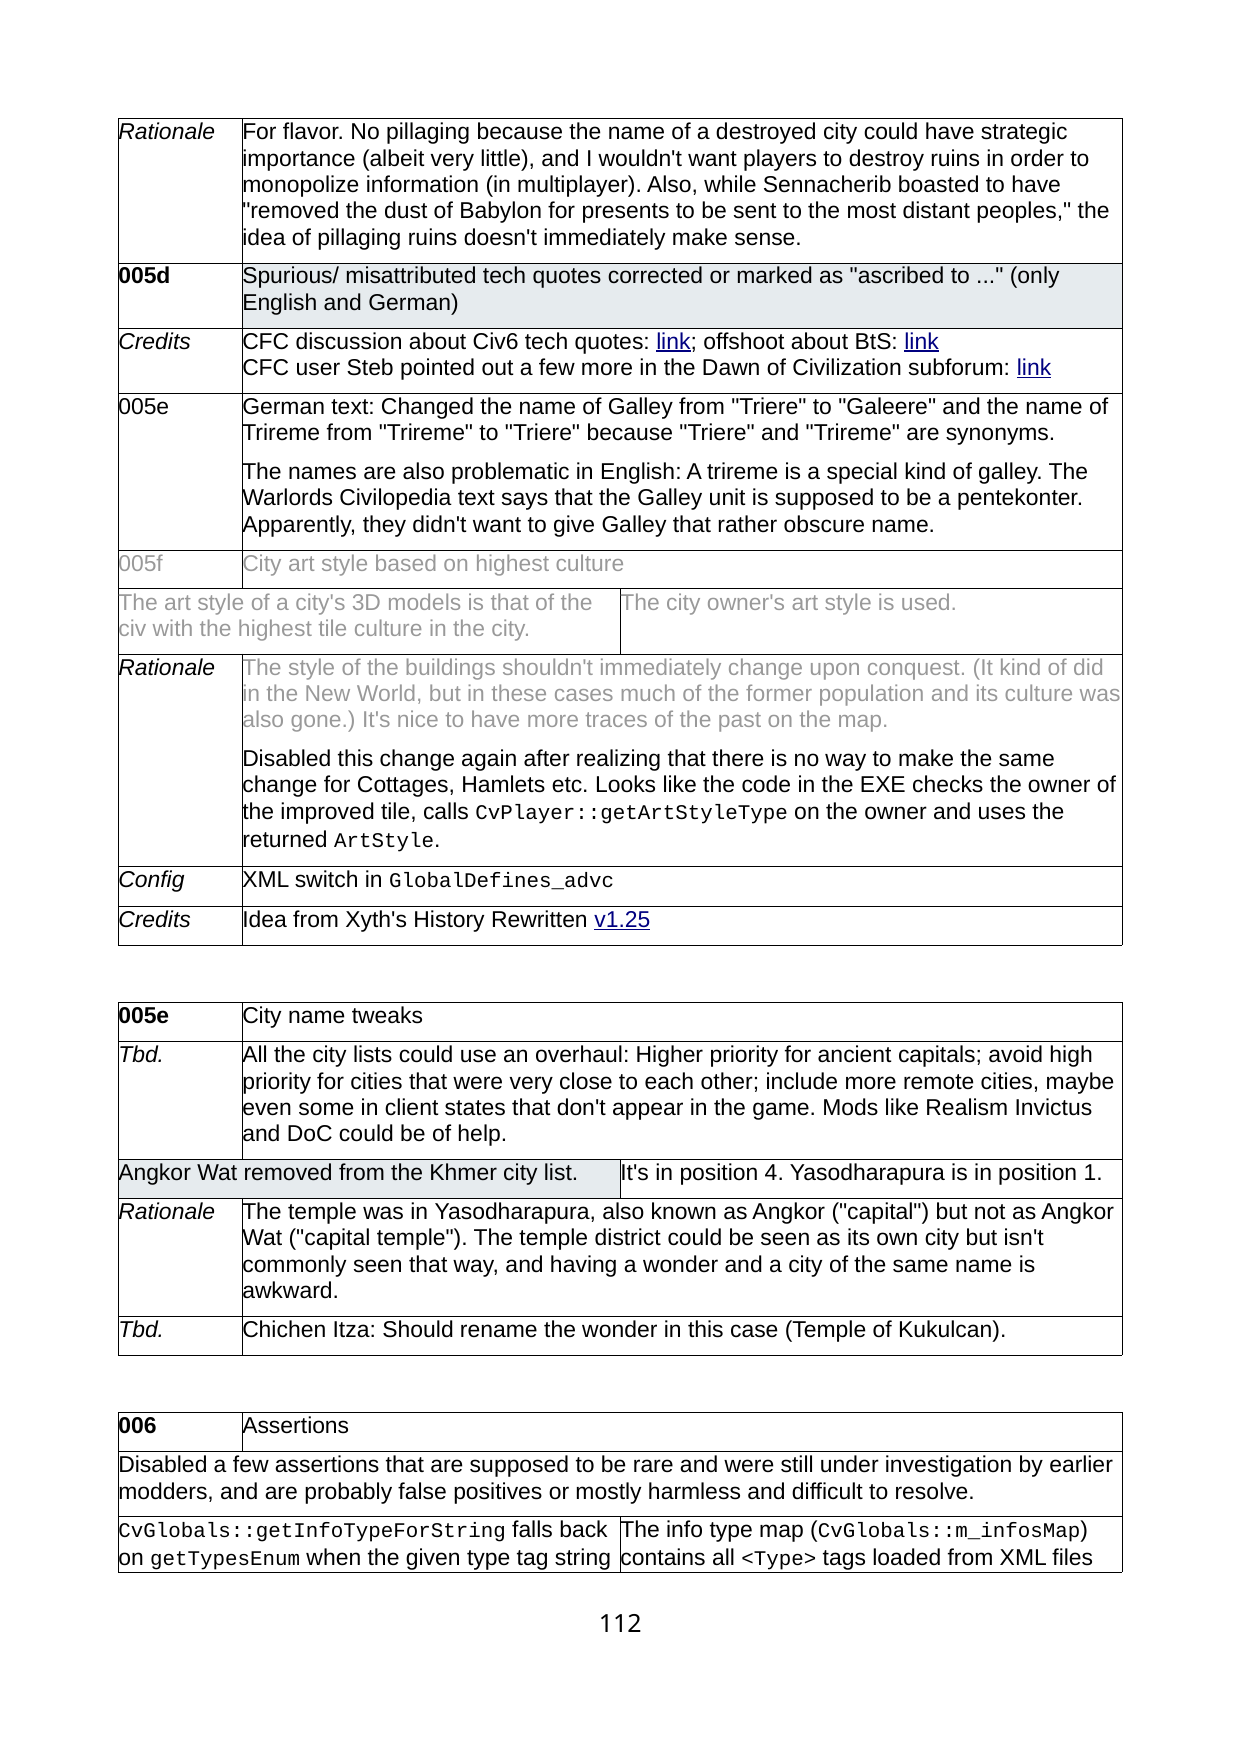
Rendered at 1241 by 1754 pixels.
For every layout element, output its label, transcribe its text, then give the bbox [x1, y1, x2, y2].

table_cell Tbd. [119, 1042, 242, 1159]
table_cell CvGlobals::getInfoTypeForString falls back on getTypesEnum when the given type tag string [119, 1517, 620, 1572]
table_cell CFC discussion about Civ6 tech quotes: link; offshoot about BtS: link CFC user Steb pointed out a few more in the Dawn of Civilization subforum: link [243, 329, 1122, 393]
table_cell Rationale [119, 655, 242, 866]
table_cell Rationale [119, 119, 242, 262]
table_cell German text: Changed the name of Galley from "Triere" to "Galeere" and the name of Trireme from "Trireme" to "Triere" because "Triere" and "Trireme" are synonyms. The names are also problematic in English: A trireme is a special kind of galley. The Warlords Civilopedia text says that the Galley unit is supposed to be a pentekonter. Apparently, they didn't want to give Galley that rather obscure name. [243, 394, 1122, 549]
table_cell Angkor Wat removed from the Khmer city list. [119, 1160, 620, 1198]
table_cell Disabled a few assertions that are supposed to be rare and were still under investigation by earlier modders, and are probably false positives or mostly harmless and difficult to resolve. [119, 1452, 1122, 1516]
table_header 006 [119, 1413, 242, 1451]
table_cell All the city lists could use an overhaul: Higher priority for ancient capitals; avoid high priority for cities that were very close to each other; include more remote cities, maybe even some in client states that don't appear in the game. Mods like Realism Invictus and DoC could be of help. [243, 1042, 1122, 1159]
table_cell The style of the buildings shouldn't immediately change upon conquest. (It kind of did in the New World, but in these cases much of the former population and its culture was also gone.) It's nice to have more traces of the past on the map. Disabled this change again after realizing that there is no way to make the same change for Cottages, Hamlets etc. Looks like the code in the EXE checks the owner of the improved tile, calls CvPlayer::getArtStyleType on the owner and uses the returned ArtStyle. [243, 655, 1122, 866]
table_cell Rationale [119, 1199, 242, 1316]
table_cell Chichen Itza: Should rename the wonder in this case (Temple of Kukulcan). [243, 1317, 1122, 1355]
table_header 005e [119, 1003, 242, 1041]
table_cell 005f [119, 551, 242, 588]
table_cell For flavor. No pillaging because the name of a destroyed city could have strategic importance (albeit very little), and I wouldn't want players to destroy ruins in order to monopolize information (in multiplayer). Also, while Sennacherib boasted to have "removed the dust of Babylon for presents to be sent to the most distant peoples," the idea of pillaging ruins doesn't immediately make sense. [243, 119, 1122, 262]
table_cell Config [119, 867, 242, 906]
table_cell The art style of a city's 3D models is that of the civ with the highest tile culture in the city. [119, 589, 620, 653]
table_cell Tbd. [119, 1317, 242, 1355]
table_header City name tweaks [243, 1003, 1122, 1041]
table_cell It's in position 4. Yasodharapura is in position 1. [621, 1160, 1122, 1198]
table_cell Spurious/ misattributed tech quotes corrected or marked as "ascribed to ..." (only English and German) [243, 264, 1122, 328]
table_cell 005e [119, 394, 242, 549]
table_cell The temple was in Yasodharapura, also known as Angkor ("capital") but not as Angkor Wat ("capital temple"). The temple district could be seen as its own city but isn't commonly seen that way, and having a wonder and a city of the same name is awkward. [243, 1199, 1122, 1316]
table_cell The city owner's art style is used. [621, 589, 1122, 653]
table_cell The info type map (CvGlobals::m_infosMap) contains all <Type> tags loaded from XML files [621, 1517, 1122, 1572]
table_header Assertions [243, 1413, 1122, 1451]
table_cell 005d [119, 264, 242, 328]
table_cell XML switch in GlobalDefines_advc [243, 867, 1122, 906]
table_cell Credits [119, 329, 242, 393]
table_cell City art style based on highest culture [243, 551, 1122, 588]
table_cell Idea from Xyth's History Rewritten v1.25 [243, 907, 1122, 945]
table_cell Credits [119, 907, 242, 945]
